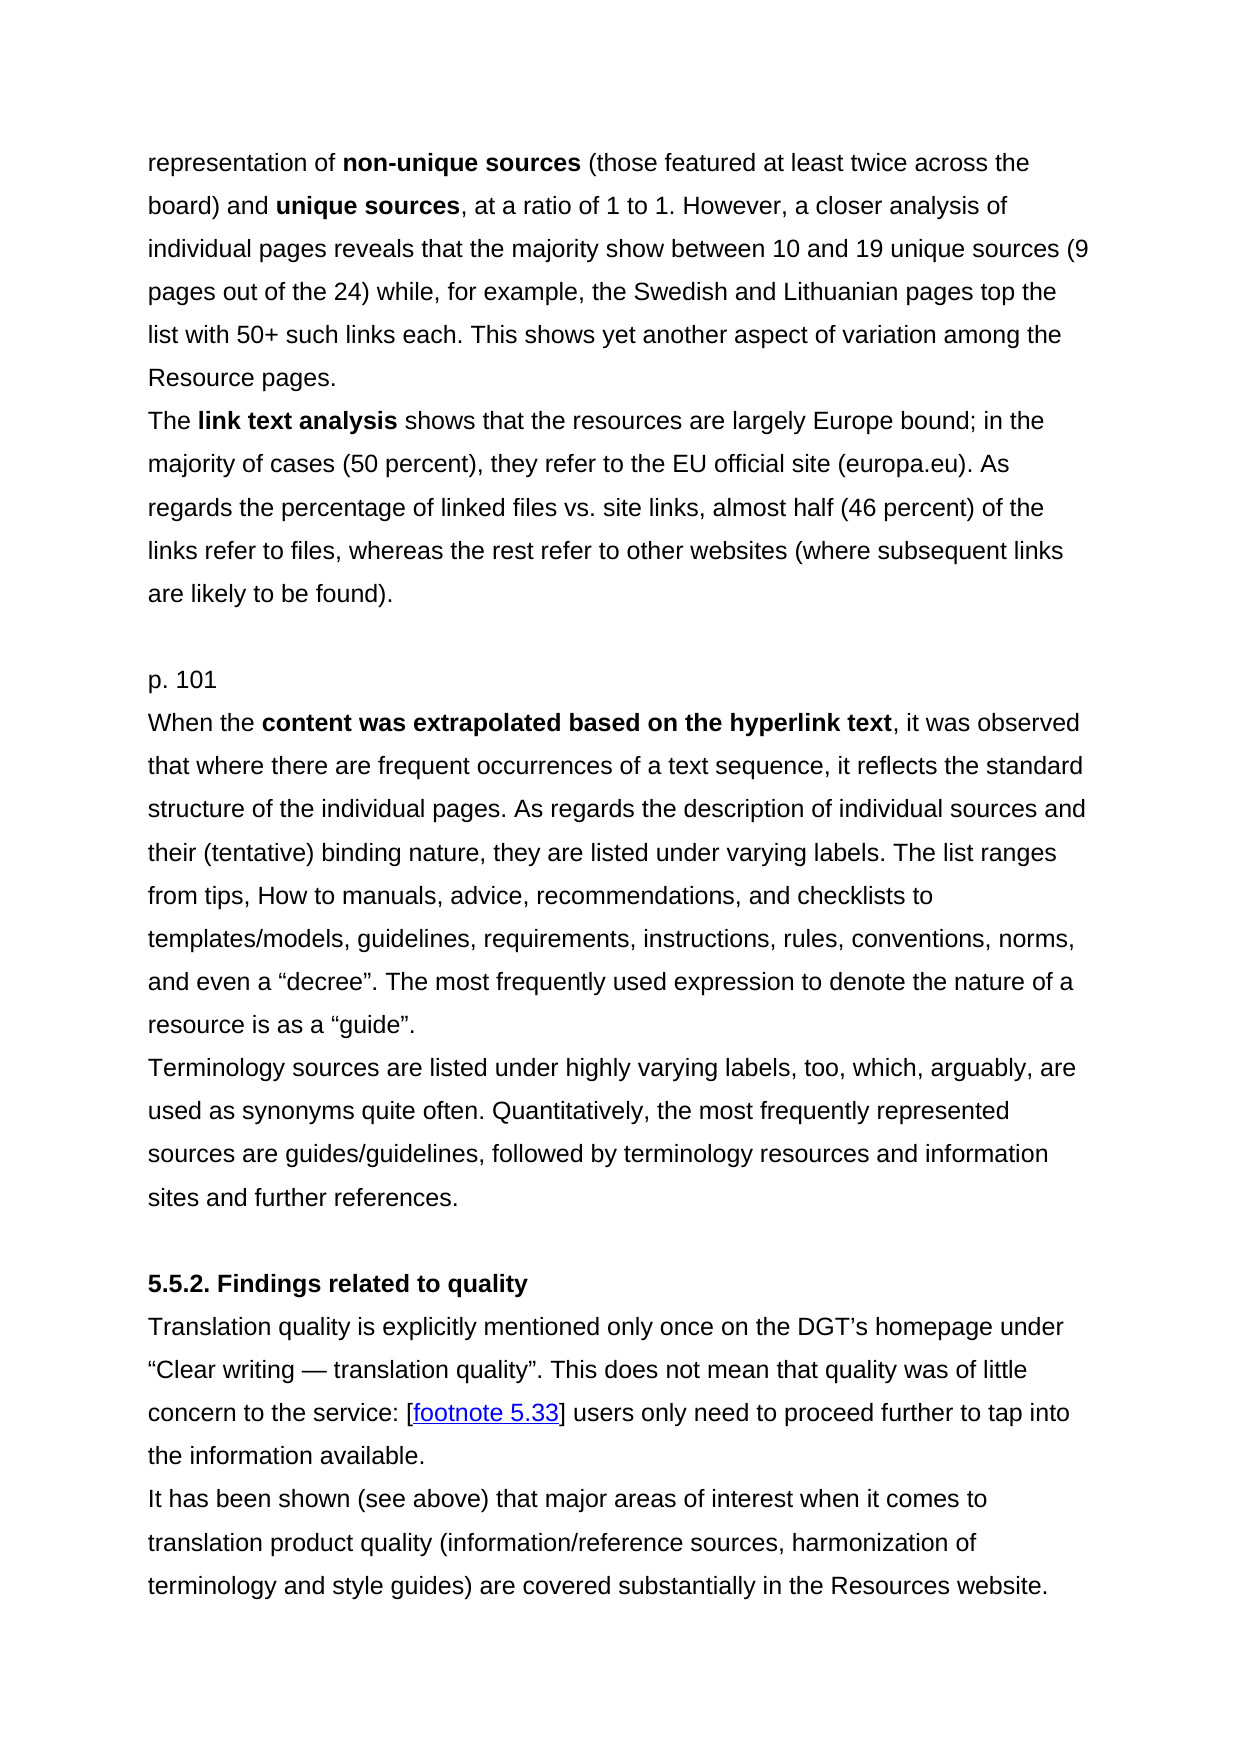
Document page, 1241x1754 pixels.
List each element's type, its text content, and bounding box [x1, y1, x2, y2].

text It has been shown (see above) that major areas of interest when it comes to translation product quality (information/reference sources, harmonization of terminology and style guides) are covered substantially in the Resources website. [148, 1484, 1093, 1599]
text Terminology sources are listed under highly varying labels, too, which, arguably, are used as synonyms quite often. Quantitatively, the most frequently represented sources are guides/guidelines, followed by terminology resources and information sites and further references. [148, 1053, 1093, 1211]
text p. 101 [148, 665, 1093, 694]
text The link text analysis shows that the resources are largely Europe bound; in the majority of cases (50 percent), they refer to the EU official site (europa.eu). As regards the percentage of linked files vs. site links, almost half (46 percent) of the links refer to files, whereas the rest refer to other websites (where subsequent links are likely to be found). [148, 406, 1093, 608]
subtitle 5.5.2. Findings related to quality [148, 1269, 1093, 1298]
text When the content was extrapolated based on the hyperlink text, it was observed that where there are frequent occurrences of a text sequence, it reflects the standard structure of the individual pages. As regards the description of individual sources and their (tentative) binding nature, they are listed under varying labels. The list ranges from tips, How to manuals, advice, recommendations, and checklists to templates/models, guidelines, requirements, instructions, rules, conventions, norms, and even a “decree”. The most frequently used expression to denote the nature of a resource is as a “guide”. [148, 708, 1093, 1039]
text representation of non-unique sources (those featured at least twice across the board) and unique sources, at a ratio of 1 to 1. However, a closer analysis of individual pages reveals that the majority show between 10 and 19 unique sources (9 pages out of the 24) while, for example, the Swedish and Lithuanian pages top the list with 50+ such links each. This shows yet another aspect of variation among the Resource pages. [148, 148, 1093, 392]
text Translation quality is explicitly mentioned only once on the DGT’s homepage under “Clear writing — translation quality”. This does not mean that quality was of little concern to the service: [footnote 5.33] users only need to proceed further to tap into the information available. [148, 1312, 1093, 1470]
